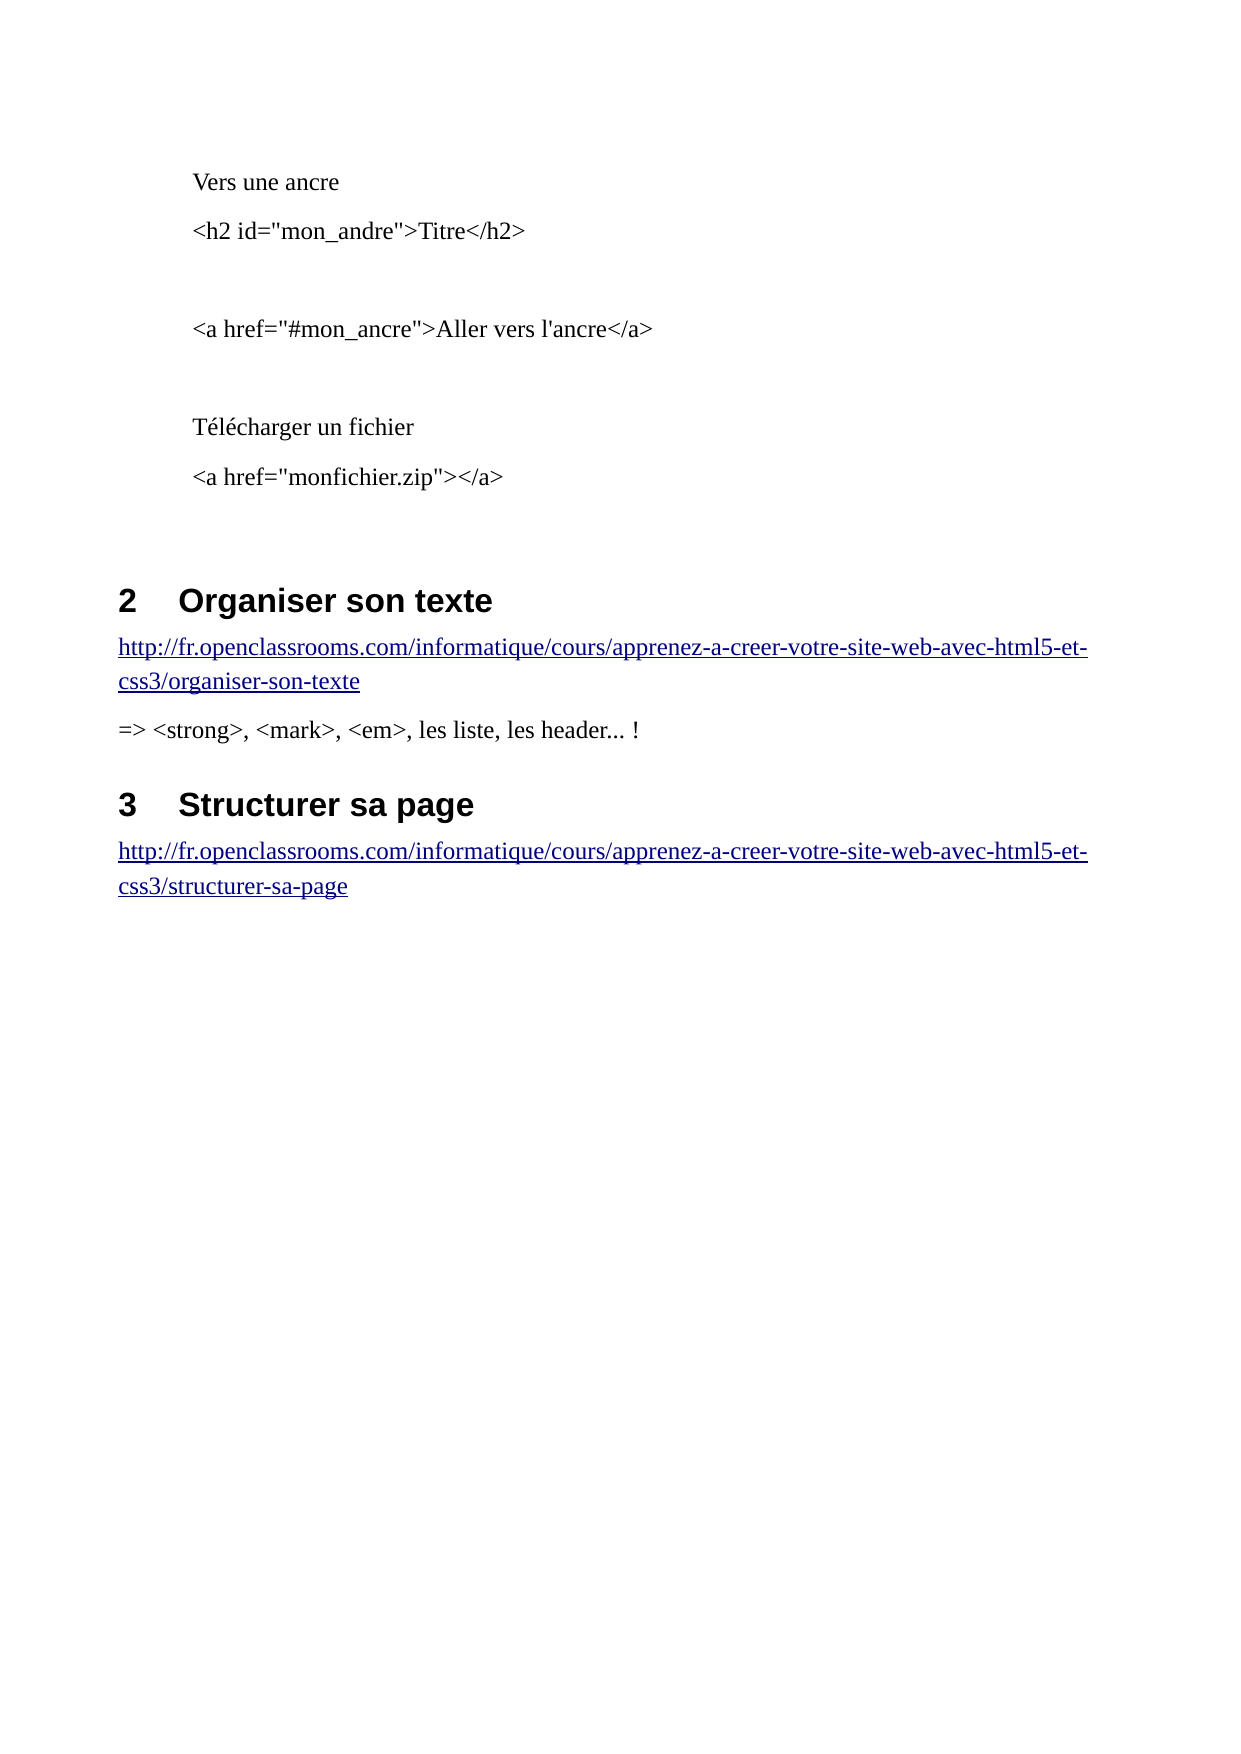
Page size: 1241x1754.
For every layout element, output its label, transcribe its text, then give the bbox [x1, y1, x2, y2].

text <h2 id="mon_andre">Titre</h2> [118, 216, 1122, 245]
subtitle Organiser son texte [118, 581, 1122, 619]
text Vers une ancre [118, 167, 1122, 196]
text http://fr.openclassrooms.com/informatique/cours/apprenez-a-creer-votre-site-web-avec-html5-et-css3/organiser-son-texte [118, 632, 1122, 695]
text => <strong>, <mark>, <em>, les liste, les header... ! [118, 715, 1122, 744]
text <a href="#mon_ancre">Aller vers l'ancre</a> [118, 314, 1122, 343]
text <a href="monfichier.zip"></a> [118, 462, 1122, 490]
text Télécharger un fichier [118, 412, 1122, 441]
text http://fr.openclassrooms.com/informatique/cours/apprenez-a-creer-votre-site-web-avec-html5-et-css3/structurer-sa-page [118, 836, 1122, 899]
subtitle Structurer sa page [118, 785, 1122, 824]
